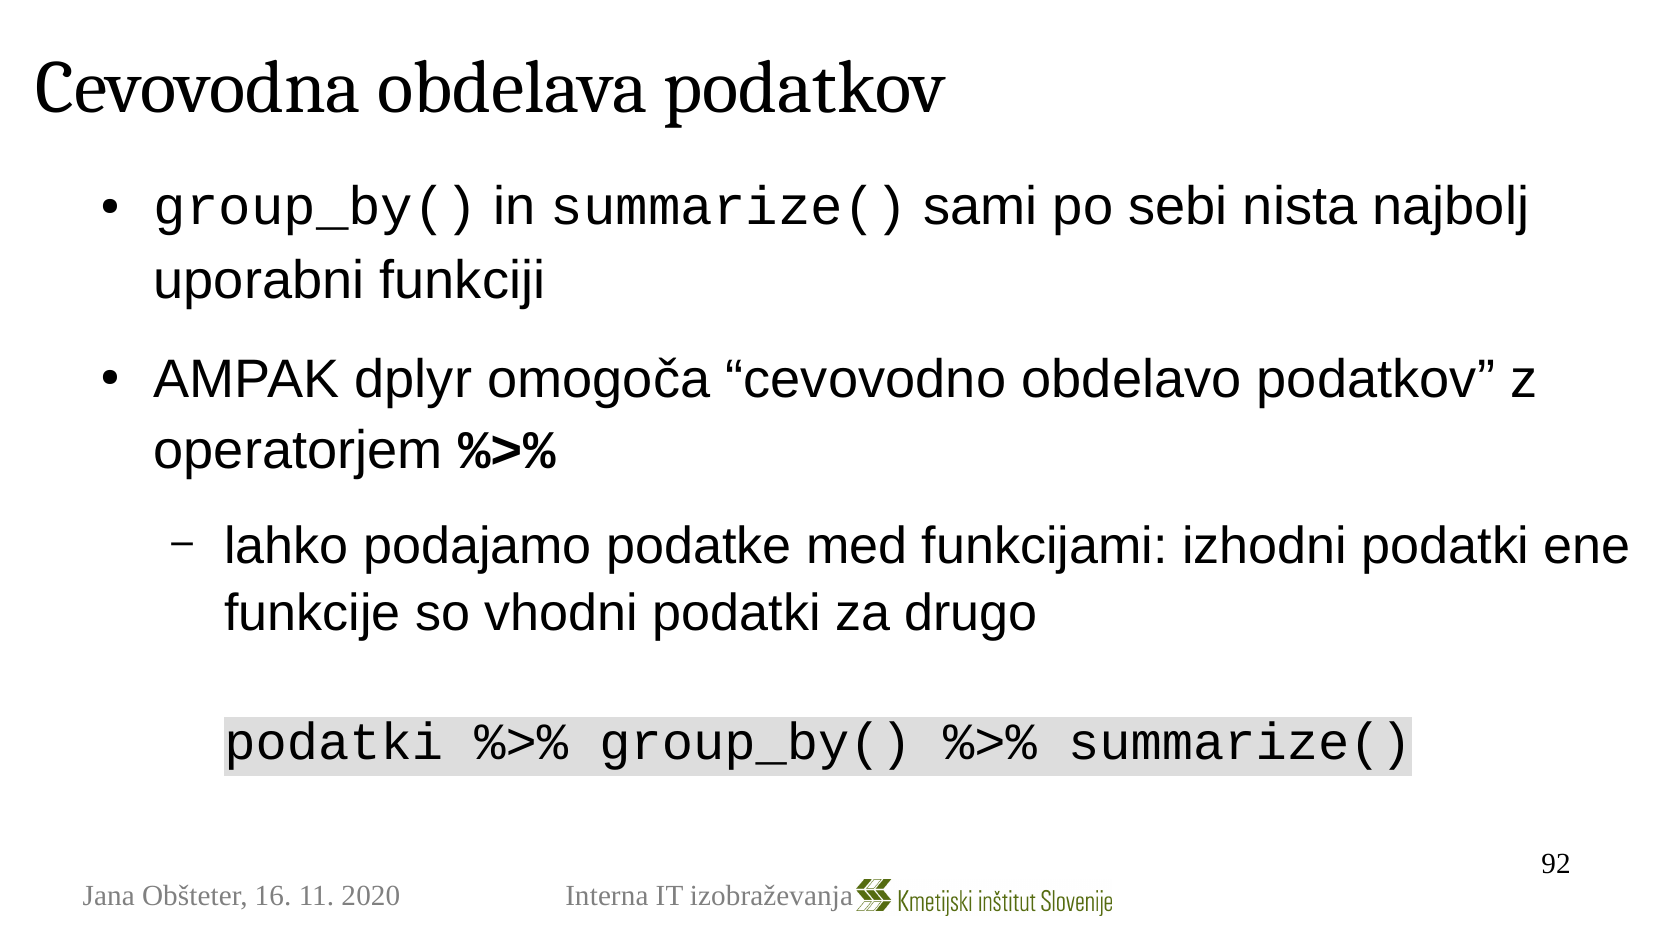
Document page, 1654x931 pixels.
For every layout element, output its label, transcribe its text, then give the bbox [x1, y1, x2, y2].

list group_by() in summarize() sami po sebi nista najbolj uporabni funkciji AMPAK dplyr omogoča “cevovodno obdelavo podatkov” z operatorjem %>% lahko podajamo podatke med funkcijami: izhodni podatki ene funkcije so vhodni podatki za drugo podatki %>% group_by() %>% summarize() [82, 165, 1642, 827]
picture [856, 879, 1112, 916]
title Cevovodna obdelava podatkov [35, 21, 1524, 154]
